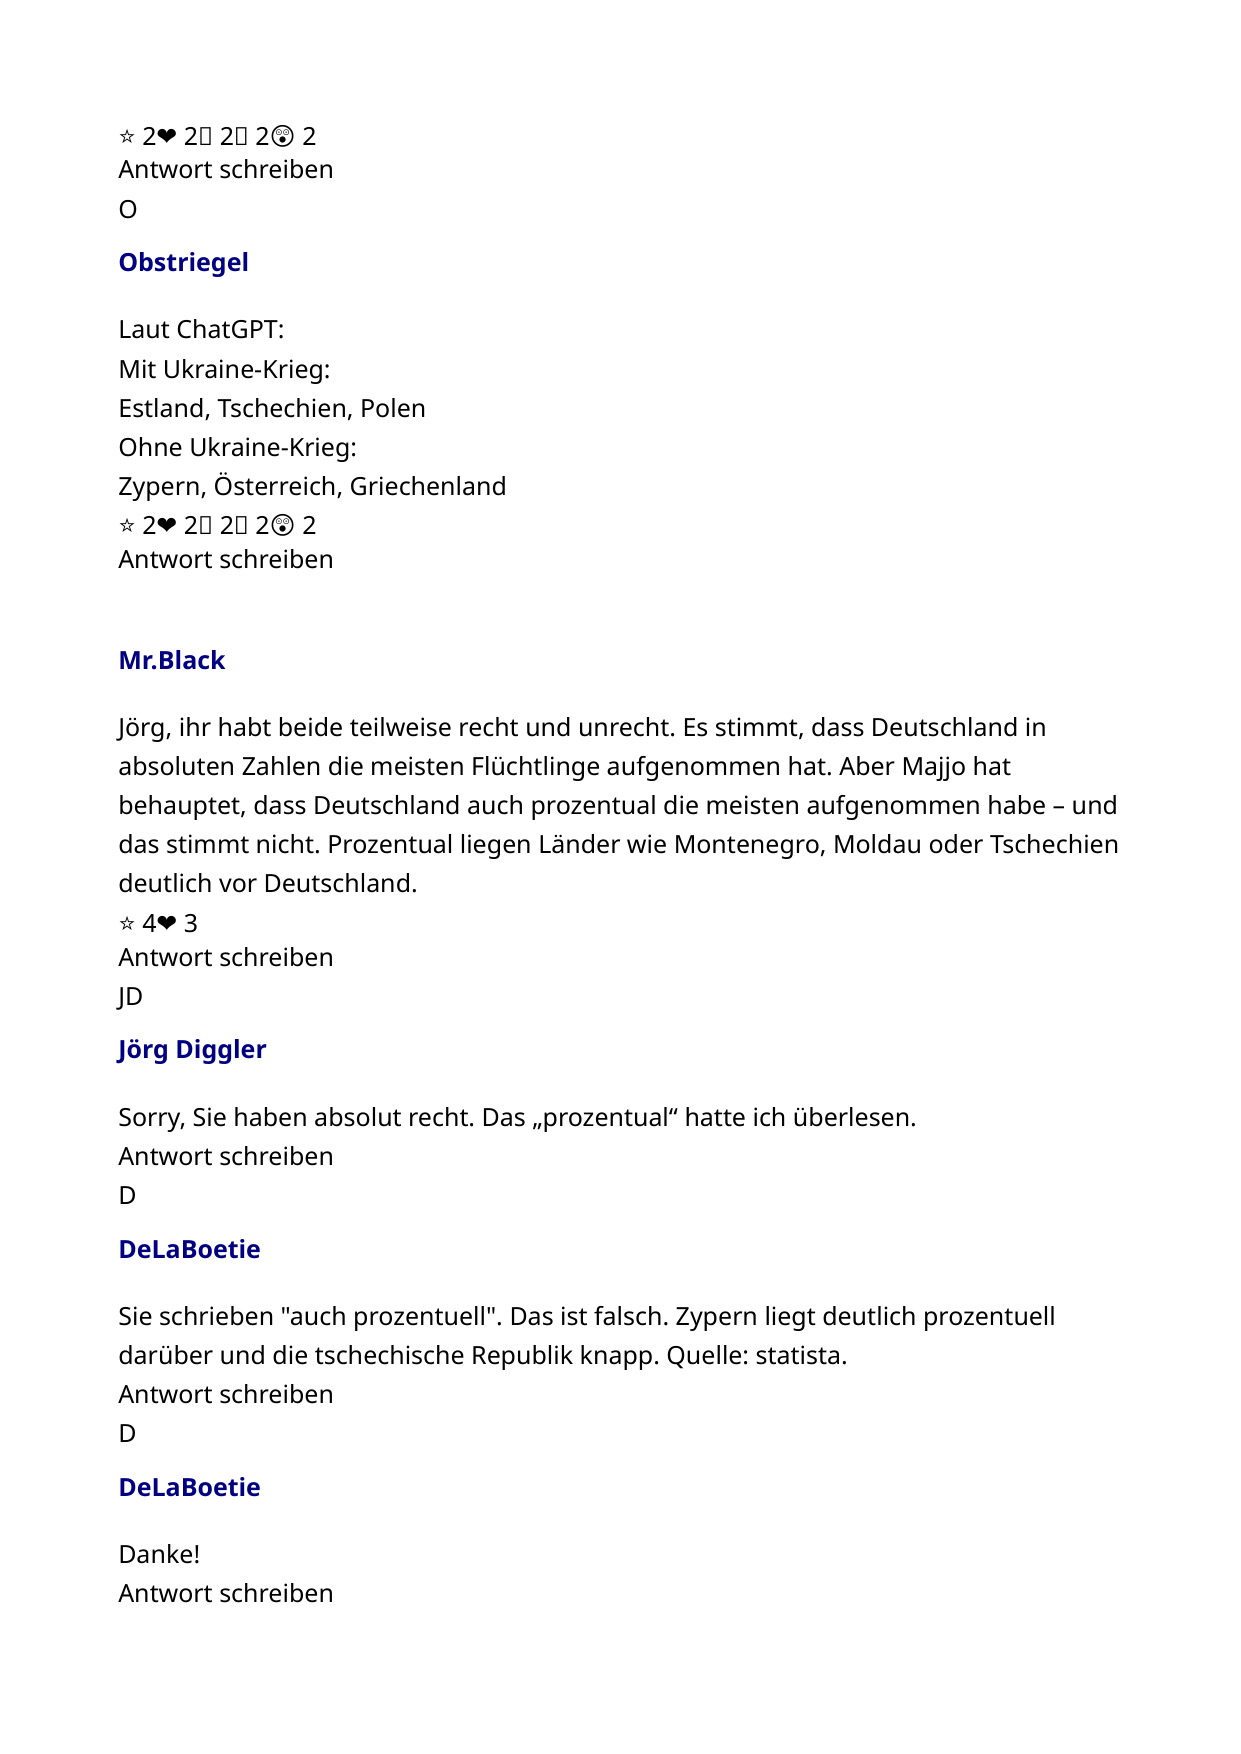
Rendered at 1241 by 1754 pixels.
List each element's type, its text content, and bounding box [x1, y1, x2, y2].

subtitle DeLaBoetie [118, 1231, 1122, 1265]
text Antwort schreiben [118, 939, 1122, 973]
text Antwort schreiben [118, 1576, 1122, 1610]
text Mit Ukraine-Krieg: [118, 351, 1122, 385]
text Estland, Tschechien, Polen [118, 391, 1122, 424]
text ⭐️ 2❤️ 2🙁 2🤨 2😲 2 [118, 508, 1122, 542]
text Danke! [118, 1537, 1122, 1571]
text Laut ChatGPT: [118, 312, 1122, 346]
subtitle Jörg Diggler [118, 1032, 1122, 1066]
text Ohne Ukraine-Krieg: [118, 430, 1122, 464]
text ⭐️ 2❤️ 2🙁 2🤨 2😲 2 [118, 118, 1122, 152]
text Antwort schreiben [118, 1138, 1122, 1172]
subtitle Obstriegel [118, 245, 1122, 279]
text D [118, 1178, 1122, 1212]
text Antwort schreiben [118, 542, 1122, 576]
text Sorry, Sie haben absolut recht. Das „prozentual“ hatte ich überlesen. [118, 1099, 1122, 1133]
text D [118, 1416, 1122, 1450]
text Antwort schreiben [118, 152, 1122, 186]
text Zypern, Österreich, Griechenland [118, 469, 1122, 503]
subtitle DeLaBoetie [118, 1470, 1122, 1504]
text Jörg, ihr habt beide teilweise recht und unrecht. Es stimmt, dass Deutschland in absoluten Zahlen die meisten Flüchtlinge aufgenommen hat. Aber Majjo hat behauptet, dass Deutschland auch prozentual die meisten aufgenommen habe – und das stimmt nicht. Prozentual liegen Länder wie Montenegro, Moldau oder Tschechien deutlich vor Deutschland. [118, 709, 1122, 900]
text O [118, 191, 1122, 225]
text JD [118, 978, 1122, 1012]
text ⭐️ 4❤️ 3 [118, 905, 1122, 939]
text Sie schrieben "auch prozentuell". Das ist falsch. Zypern liegt deutlich prozentuell darüber und die tschechische Republik knapp. Quelle: statista. [118, 1298, 1122, 1372]
text Antwort schreiben [118, 1377, 1122, 1411]
subtitle Mr.Black [118, 642, 1122, 676]
